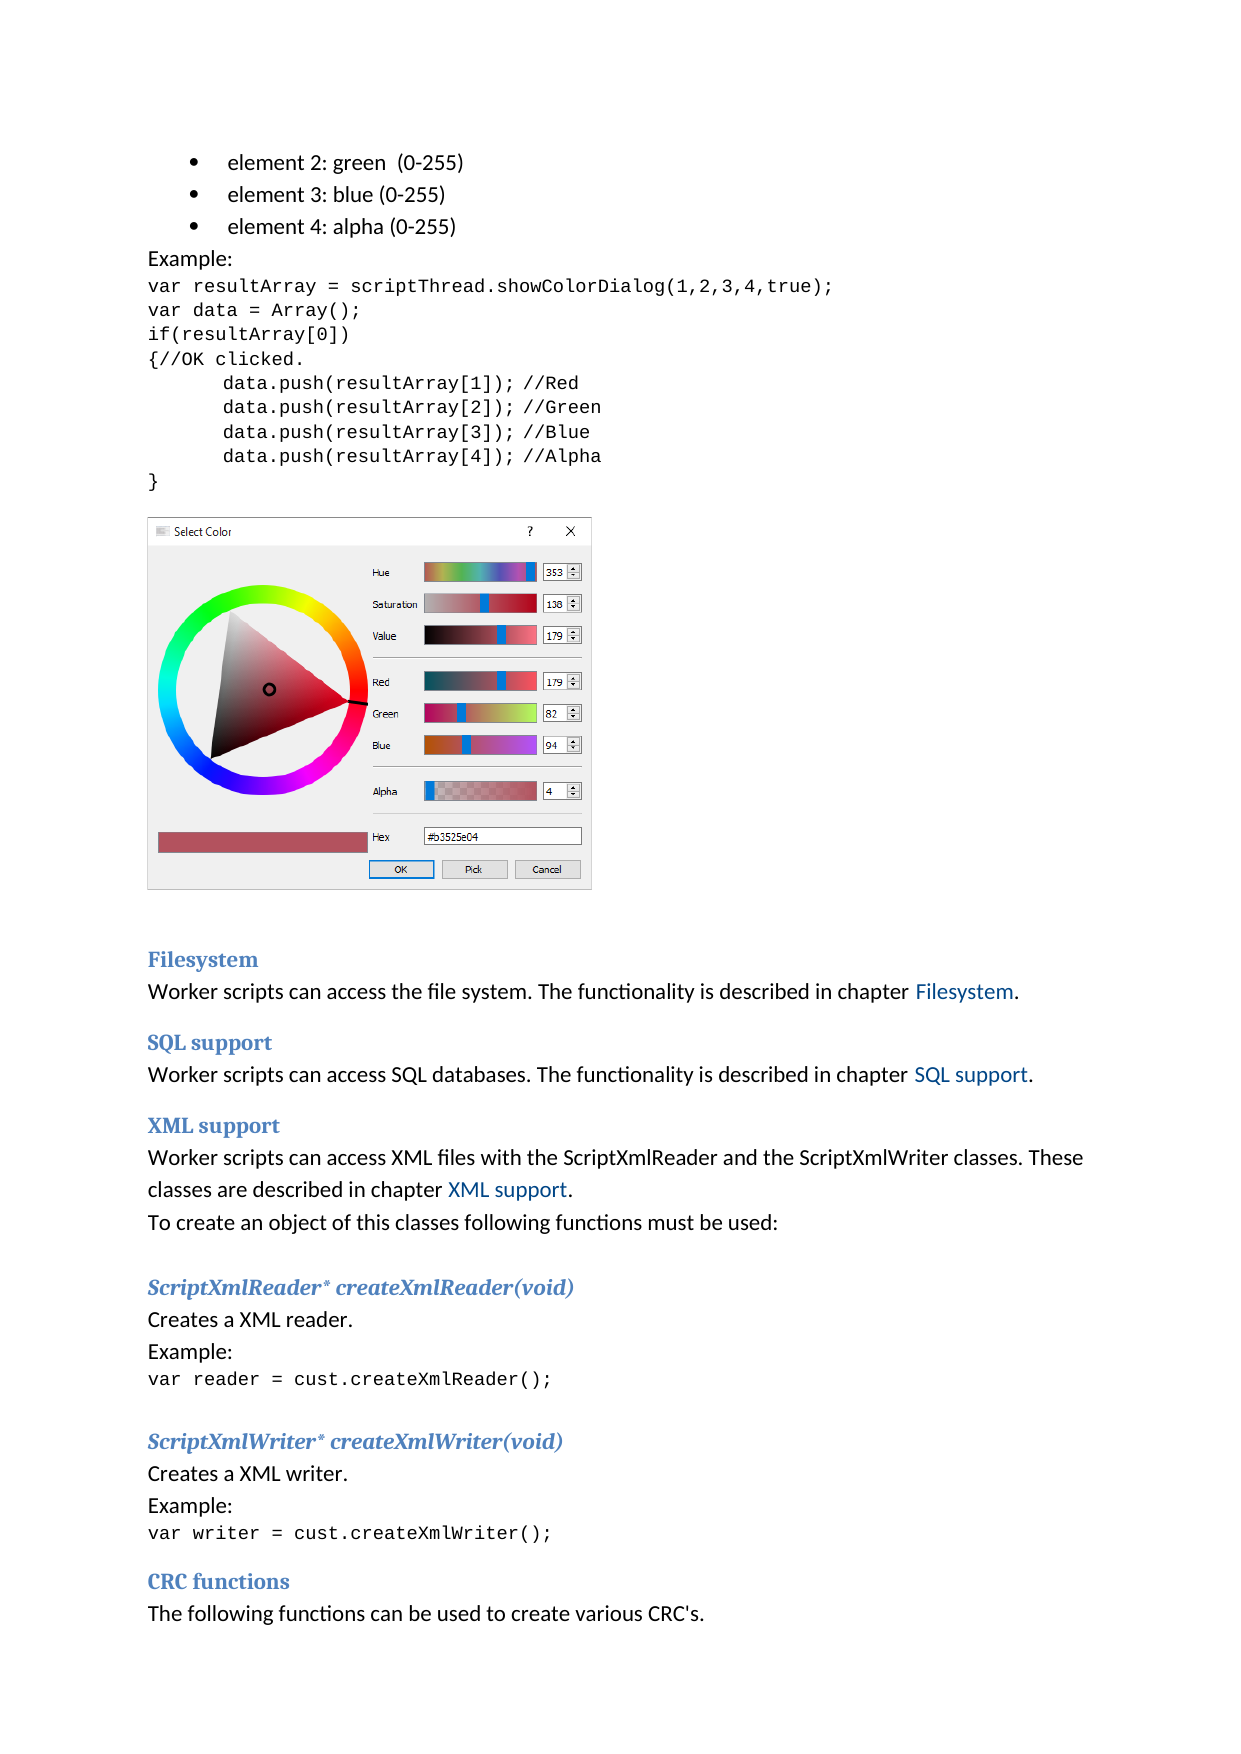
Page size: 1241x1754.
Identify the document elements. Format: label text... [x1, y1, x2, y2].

text data.push(resultArray[1]); //Red [148, 374, 1093, 395]
text Example: [148, 1337, 1093, 1365]
list element 4: alpha (0-255) [190, 212, 1093, 240]
text Worker scripts can access XML files with the ScriptXmlReader and the ScriptXmlWriter classes. These classes are described in chapter XML support. [148, 1143, 1093, 1203]
text data.push(resultArray[3]); //Blue [148, 423, 1093, 444]
subtitle Filesystem [148, 947, 1093, 973]
subtitle ScriptXmlWriter* createXmlWriter(void) [148, 1429, 1093, 1455]
text Creates a XML writer. [148, 1459, 1093, 1487]
text var resultArray = scriptThread.showColorDialog(1,2,3,4,true); [148, 276, 1093, 298]
text Creates a XML reader. [148, 1305, 1093, 1333]
subtitle XML support [148, 1113, 1093, 1139]
text Example: [148, 244, 1093, 272]
text {//OK clicked. [148, 349, 1093, 371]
text } [148, 471, 1093, 493]
text var data = Array(); [148, 301, 1093, 322]
list element 3: blue (0-255) [190, 180, 1093, 208]
text Worker scripts can access the file system. The functionality is described in chapter Filesystem. [148, 977, 1093, 1005]
text var writer = cust.createXmlWriter(); [148, 1523, 1093, 1545]
subtitle ScriptXmlReader* createXmlReader(void) [148, 1275, 1093, 1301]
text To create an object of this classes following functions must be used: [148, 1208, 1093, 1236]
subtitle CRC functions [148, 1569, 1093, 1595]
picture [147, 517, 592, 890]
text data.push(resultArray[2]); //Green [148, 398, 1093, 419]
text data.push(resultArray[4]); //Alpha [148, 447, 1093, 468]
text The following functions can be used to create various CRC's. [148, 1599, 1093, 1627]
text Worker scripts can access SQL databases. The functionality is described in chapter SQL support. [148, 1060, 1093, 1088]
text var reader = cust.createXmlReader(); [148, 1369, 1093, 1391]
text Example: [148, 1491, 1093, 1519]
list element 2: green (0-255) [190, 148, 1093, 176]
subtitle SQL support [148, 1030, 1093, 1056]
text if(resultArray[0]) [148, 325, 1093, 346]
